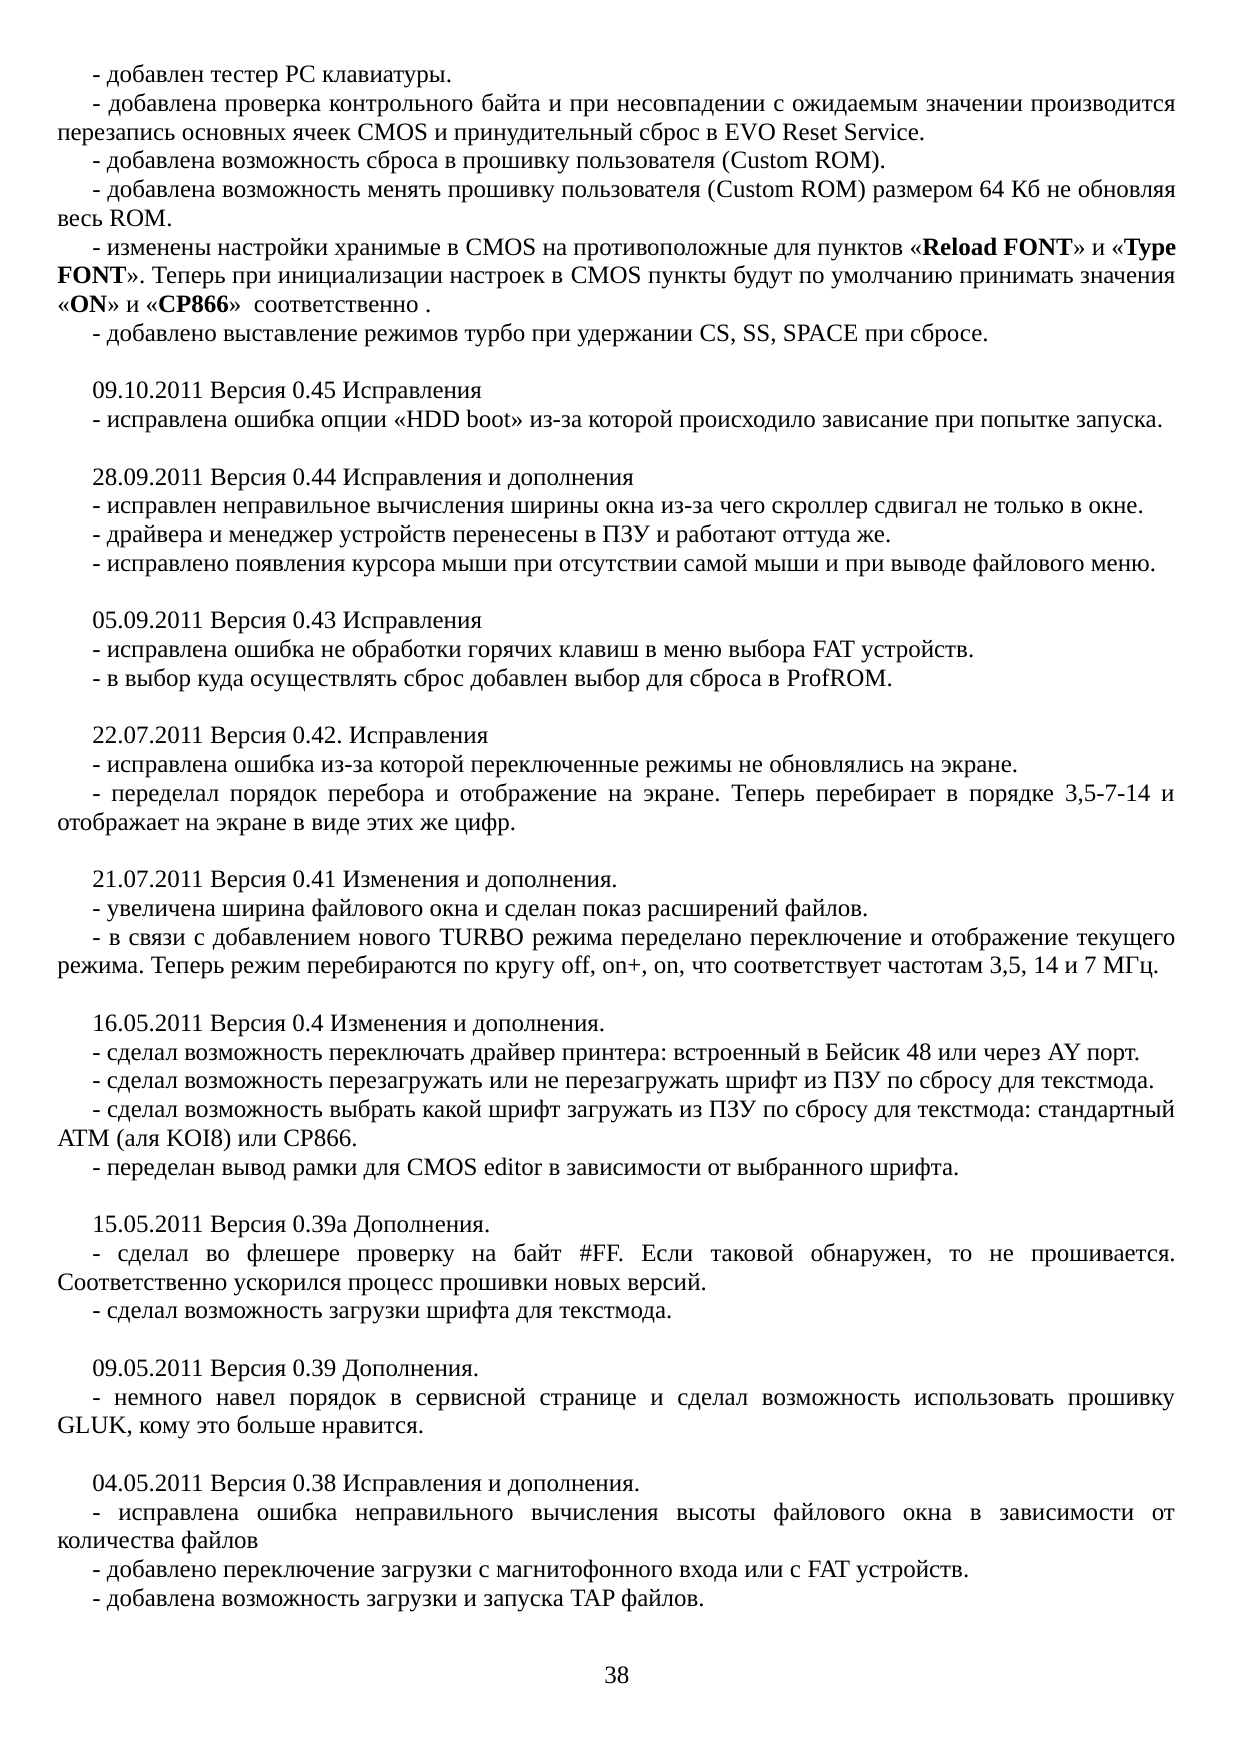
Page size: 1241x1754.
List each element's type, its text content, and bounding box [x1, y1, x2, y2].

text 21.07.2011 Версия 0.41 Изменения и дополнения. [57, 864, 1176, 893]
text - сделал возможность перезагружать или не перезагружать шрифт из ПЗУ по сбросу для текстмода. [57, 1066, 1176, 1094]
text - переделан вывод рамки для CMOS editor в зависимости от выбранного шрифта. [57, 1152, 1176, 1181]
text - исправлено появления курсора мыши при отсутствии самой мыши и при выводе файлового меню. [57, 548, 1176, 577]
text - сделал возможность загрузки шрифта для текстмода. [57, 1296, 1176, 1324]
text - сделал возможность выбрать какой шрифт загружать из ПЗУ по сбросу для текстмода: стандартный ATM (аля KOI8) или CP866. [57, 1094, 1176, 1152]
text - исправлена ошибка опции «HDD boot» из-за которой происходило зависание при попытке запуска. [57, 404, 1176, 433]
text 16.05.2011 Версия 0.4 Изменения и дополнения. [57, 1008, 1176, 1037]
text - изменены настройки хранимые в CMOS на противоположные для пунктов «Reload FONT» и «Type FONT». Теперь при инициализации настроек в CMOS пункты будут по умолчанию принимать значения «ON» и «CP866» соответственно . [57, 232, 1176, 318]
text - драйвера и менеджер устройств перенесены в ПЗУ и работают оттуда же. [57, 519, 1176, 548]
text - исправлена ошибка неправильного вычисления высоты файлового окна в зависимости от количества файлов [57, 1497, 1176, 1554]
text - добавлен тестер PC клавиатуры. [57, 59, 1176, 88]
text 22.07.2011 Версия 0.42. Исправления [57, 721, 1176, 749]
text - исправлена ошибка из-за которой переключенные режимы не обновлялись на экране. [57, 749, 1176, 778]
text - добавлена возможность загрузки и запуска TAP файлов. [57, 1583, 1176, 1612]
text - сделал возможность переключать драйвер принтера: встроенный в Бейсик 48 или через AY порт. [57, 1037, 1176, 1066]
text - добавлена проверка контрольного байта и при несовпадении с ожидаемым значении производится перезапись основных ячеек CMOS и принудительный сброс в EVO Reset Service. [57, 88, 1176, 146]
text 28.09.2011 Версия 0.44 Исправления и дополнения [57, 462, 1176, 491]
text - исправлена ошибка не обработки горячих клавиш в меню выбора FAT устройств. [57, 634, 1176, 663]
text - в связи с добавлением нового TURBO режима переделано переключение и отображение текущего режима. Теперь режим перебираются по кругу off, on+, on, что соответствует частотам 3,5, 14 и 7 МГц. [57, 922, 1176, 979]
text 09.05.2011 Версия 0.39 Дополнения. [57, 1353, 1176, 1382]
text 04.05.2011 Версия 0.38 Исправления и дополнения. [57, 1468, 1176, 1497]
text - переделал порядок перебора и отображение на экране. Теперь перебирает в порядке 3,5-7-14 и отображает на экране в виде этих же цифр. [57, 778, 1176, 836]
text - увеличена ширина файлового окна и сделан показ расширений файлов. [57, 893, 1176, 922]
text 09.10.2011 Версия 0.45 Исправления [57, 376, 1176, 404]
text 05.09.2011 Версия 0.43 Исправления [57, 606, 1176, 634]
text - добавлена возможность менять прошивку пользователя (Custom ROM) размером 64 Кб не обновляя весь ROM. [57, 174, 1176, 232]
text - добавлена возможность сброса в прошивку пользователя (Custom ROM). [57, 146, 1176, 174]
text - добавлено переключение загрузки с магнитофонного входа или с FAT устройств. [57, 1554, 1176, 1583]
text - в выбор куда осуществлять сброс добавлен выбор для сброса в ProfROM. [57, 663, 1176, 692]
text - немного навел порядок в сервисной странице и сделал возможность использовать прошивку GLUK, кому это больше нравится. [57, 1382, 1176, 1439]
text 15.05.2011 Версия 0.39а Дополнения. [57, 1209, 1176, 1238]
text - добавлено выставление режимов турбо при удержании CS, SS, SPACE при сбросе. [57, 318, 1176, 347]
text - исправлен неправильное вычисления ширины окна из-за чего скроллер сдвигал не только в окне. [57, 491, 1176, 519]
text - сделал во флешере проверку на байт #FF. Если таковой обнаружен, то не прошивается. Соответственно ускорился процесс прошивки новых версий. [57, 1238, 1176, 1296]
